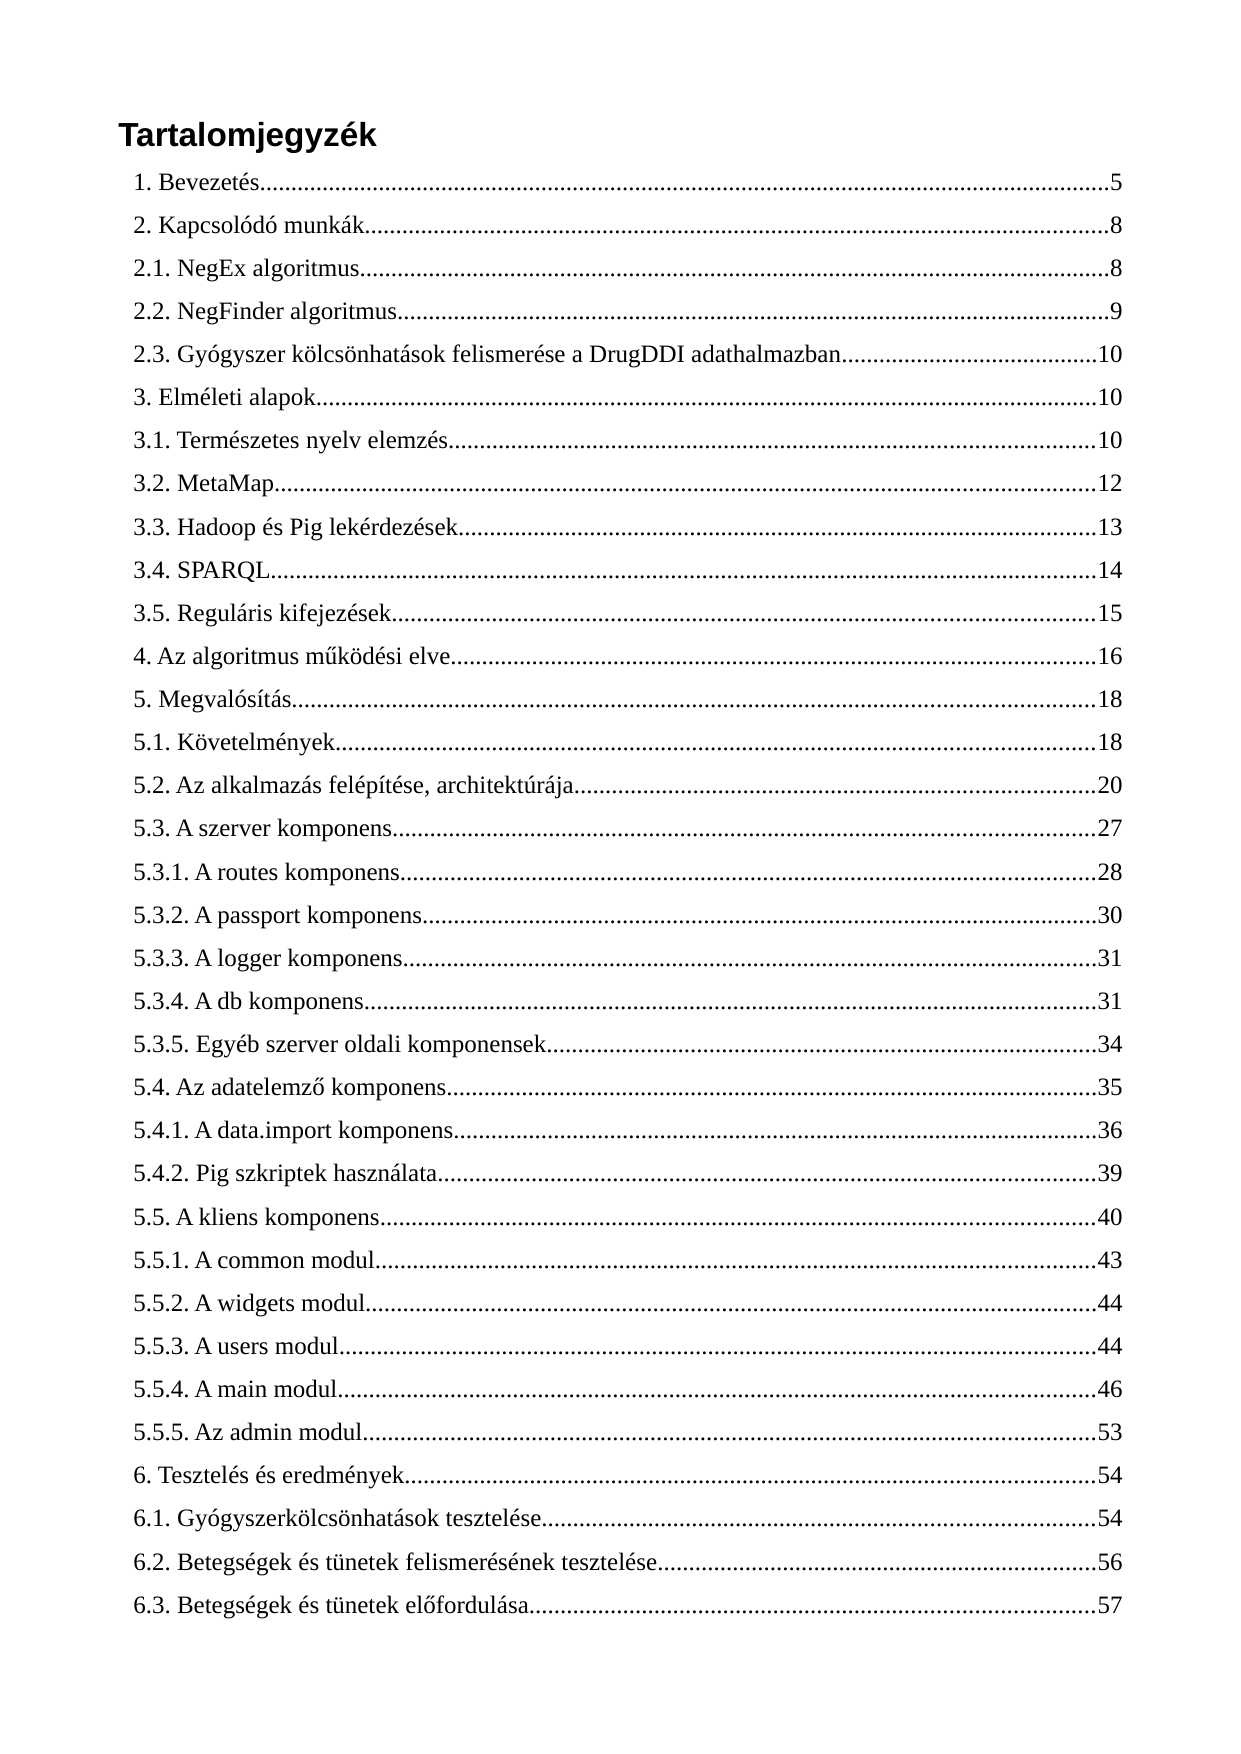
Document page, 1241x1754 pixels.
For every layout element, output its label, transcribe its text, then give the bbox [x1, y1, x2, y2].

text 5.3.1. A routes komponens 28 [133, 857, 1122, 885]
text 5.5.2. A widgets modul 44 [133, 1288, 1122, 1317]
text 5.5.4. A main modul 46 [133, 1374, 1122, 1403]
text 5.5. A kliens komponens 40 [133, 1202, 1122, 1230]
text 2.1. NegEx algoritmus 8 [133, 253, 1122, 282]
text 6. Tesztelés és eredmények 54 [133, 1460, 1122, 1489]
text 3.3. Hadoop és Pig lekérdezések 13 [133, 512, 1122, 540]
text 5.3.3. A logger komponens 31 [133, 943, 1122, 972]
text 5.3.2. A passport komponens 30 [133, 900, 1122, 928]
text 5.2. Az alkalmazás felépítése, architektúrája 20 [133, 770, 1122, 799]
text 3.2. MetaMap 12 [133, 468, 1122, 497]
text 5.5.1. A common modul 43 [133, 1245, 1122, 1273]
text 3.5. Reguláris kifejezések 15 [133, 598, 1122, 627]
text 5. Megvalósítás 18 [133, 684, 1122, 713]
text 5.4.1. A data.import komponens 36 [133, 1115, 1122, 1144]
text 3.4. SPARQL 14 [133, 555, 1122, 583]
text 5.3.4. A db komponens 31 [133, 986, 1122, 1015]
text 3.1. Természetes nyelv elemzés 10 [133, 425, 1122, 454]
text 5.4.2. Pig szkriptek használata 39 [133, 1158, 1122, 1187]
text 5.1. Követelmények 18 [133, 727, 1122, 756]
text 4. Az algoritmus működési elve 16 [133, 641, 1122, 670]
text 5.4. Az adatelemző komponens 35 [133, 1072, 1122, 1101]
text 5.3.5. Egyéb szerver oldali komponensek 34 [133, 1029, 1122, 1058]
text 5.5.3. A users modul 44 [133, 1331, 1122, 1360]
text 2. Kapcsolódó munkák 8 [133, 210, 1122, 238]
text 1. Bevezetés 5 [133, 167, 1122, 195]
text 2.3. Gyógyszer kölcsönhatások felismerése a DrugDDI adathalmazban 10 [133, 339, 1122, 368]
text 5.3. A szerver komponens 27 [133, 813, 1122, 842]
text 6.2. Betegségek és tünetek felismerésének tesztelése 56 [133, 1547, 1122, 1575]
subtitle Tartalomjegyzék [118, 118, 1122, 154]
text 5.5.5. Az admin modul 53 [133, 1417, 1122, 1446]
text 2.2. NegFinder algoritmus 9 [133, 296, 1122, 325]
text 6.1. Gyógyszerkölcsönhatások tesztelése 54 [133, 1503, 1122, 1532]
text 6.3. Betegségek és tünetek előfordulása 57 [133, 1590, 1122, 1618]
text 3. Elméleti alapok 10 [133, 382, 1122, 411]
